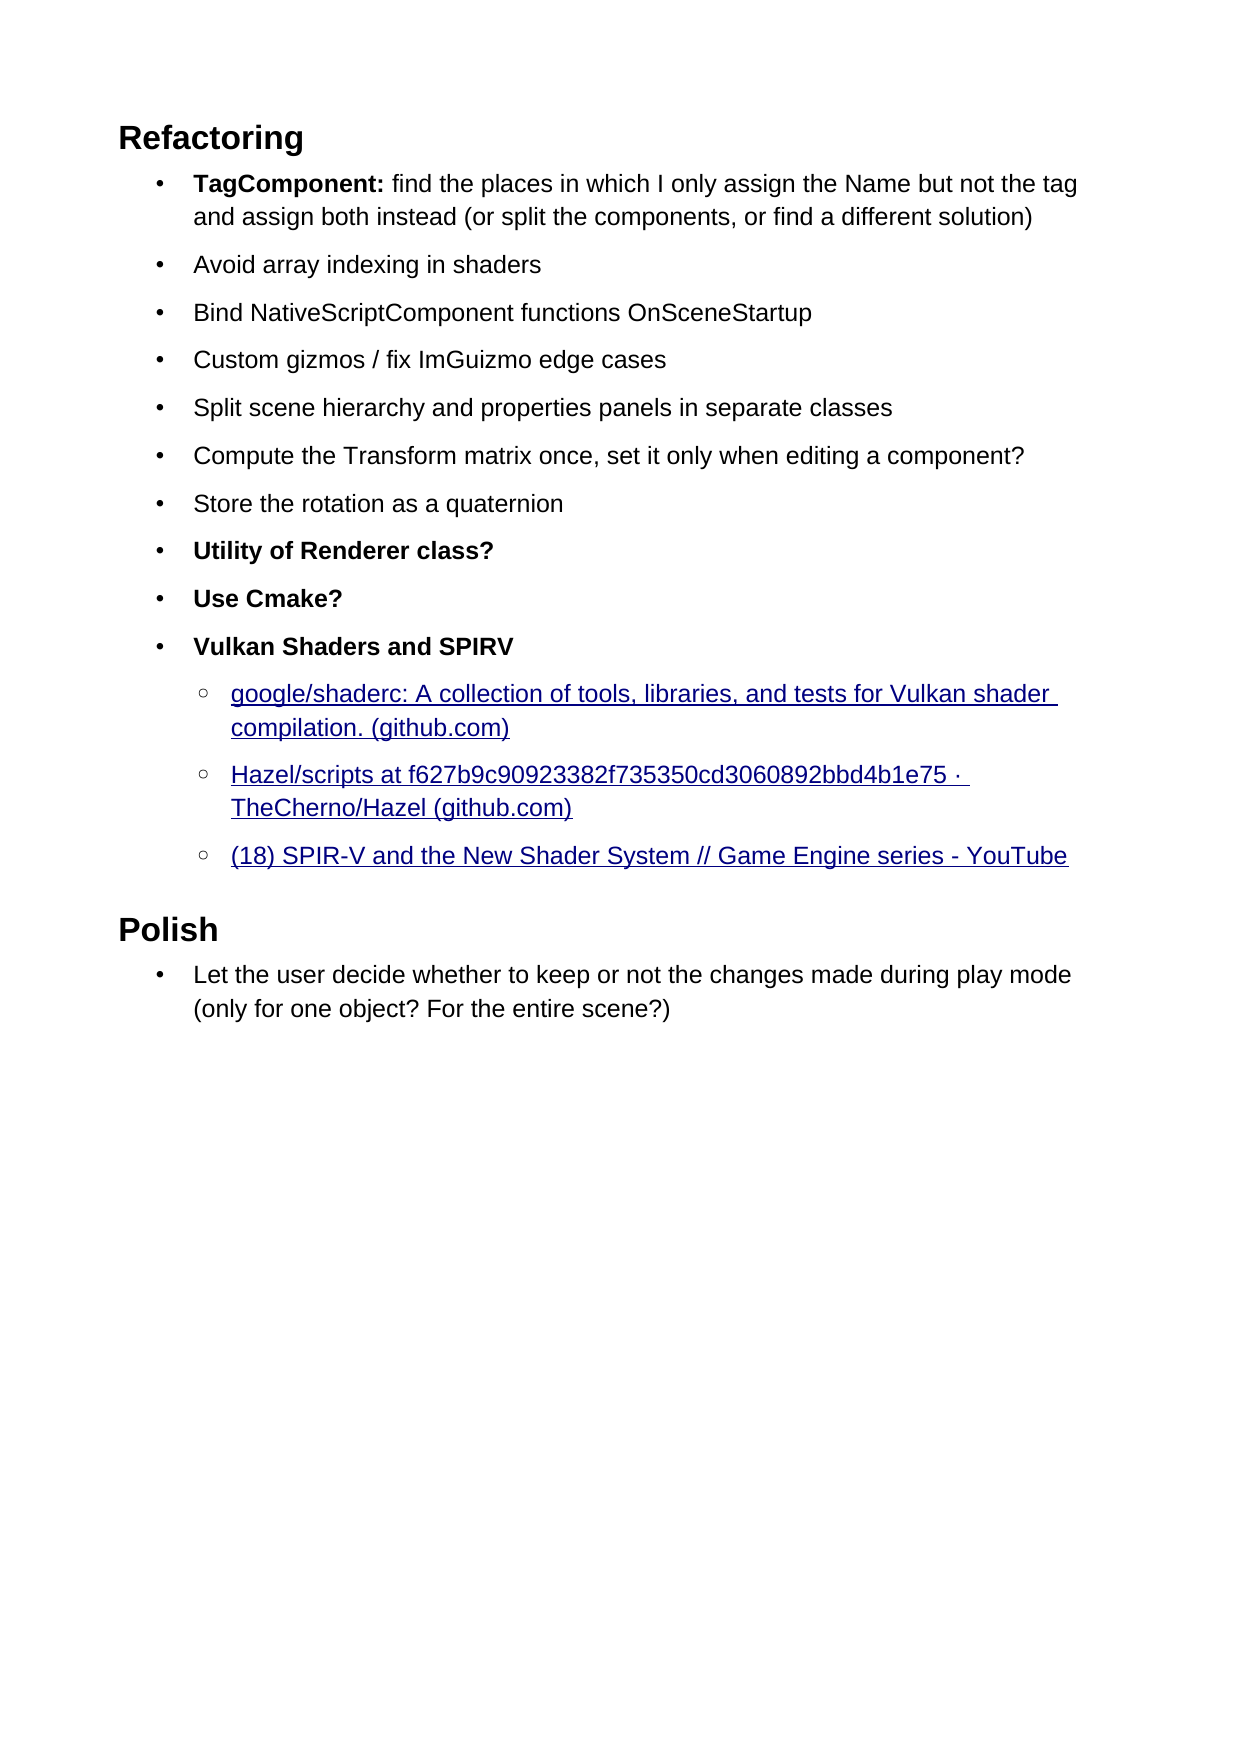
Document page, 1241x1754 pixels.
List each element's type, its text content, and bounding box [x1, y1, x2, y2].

subtitle Refactoring [118, 118, 1122, 157]
subtitle Polish [118, 909, 1122, 948]
list google/shaderc: A collection of tools, libraries, and tests for Vulkan shader compilation. (github.com) [193, 679, 1122, 741]
list Store the rotation as a quaternion [156, 488, 1122, 517]
list Let the user decide whether to keep or not the changes made during play mode (only for one object? For the entire scene?) [156, 961, 1122, 1022]
list Split scene hierarchy and properties panels in separate classes [156, 393, 1122, 422]
list Utility of Renderer class? [156, 536, 1122, 565]
list Hazel/scripts at f627b9c90923382f735350cd3060892bbd4b1e75 · TheCherno/Hazel (github.com) [193, 760, 1122, 822]
list TagComponent: find the places in which I only assign the Name but not the tag and assign both instead (or split the components, or find a different solution) [156, 169, 1122, 231]
list (18) SPIR-V and the New Shader System // Game Engine series - YouTube [193, 841, 1122, 870]
list Custom gizmos / fix ImGuizmo edge cases [156, 345, 1122, 374]
list Vulkan Shaders and SPIRV [156, 632, 1122, 661]
list Compute the Transform matrix once, set it only when editing a component? [156, 441, 1122, 470]
list Bind NativeScriptComponent functions OnSceneStartup [156, 298, 1122, 327]
list Avoid array indexing in shaders [156, 250, 1122, 279]
list Use Cmake? [156, 584, 1122, 613]
